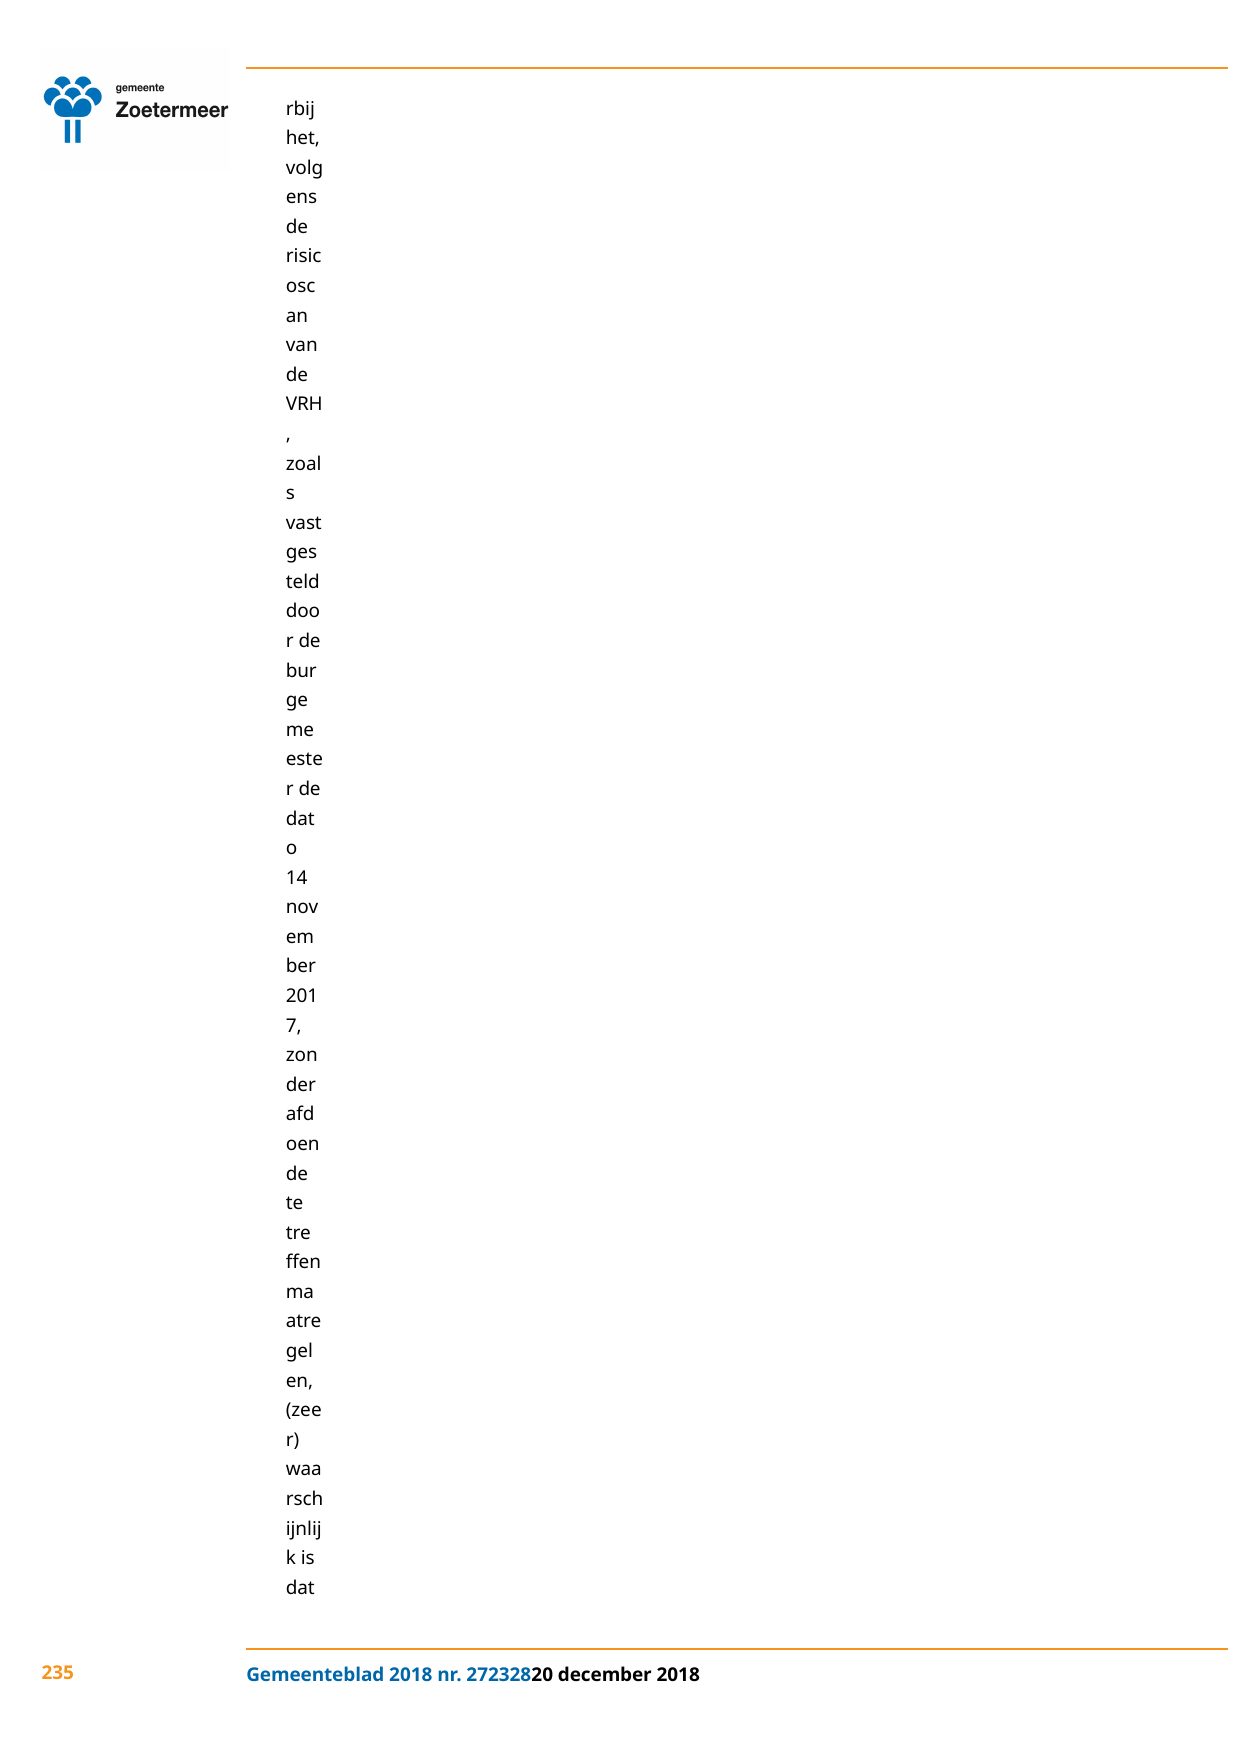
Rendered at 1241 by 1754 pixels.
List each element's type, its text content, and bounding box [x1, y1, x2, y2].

table_cell rbij het, volgens de risicoscan van de VRH, zoals vastgesteld door de burgemeester de dato 14 november 2017, zonder afdoende te treffen maatregelen, (zeer) waarschijnlijk is dat [286, 95, 323, 1600]
table_cell [248, 95, 286, 1600]
table_cell [361, 95, 398, 1600]
table_cell [323, 95, 361, 1600]
picture [41, 47, 231, 172]
